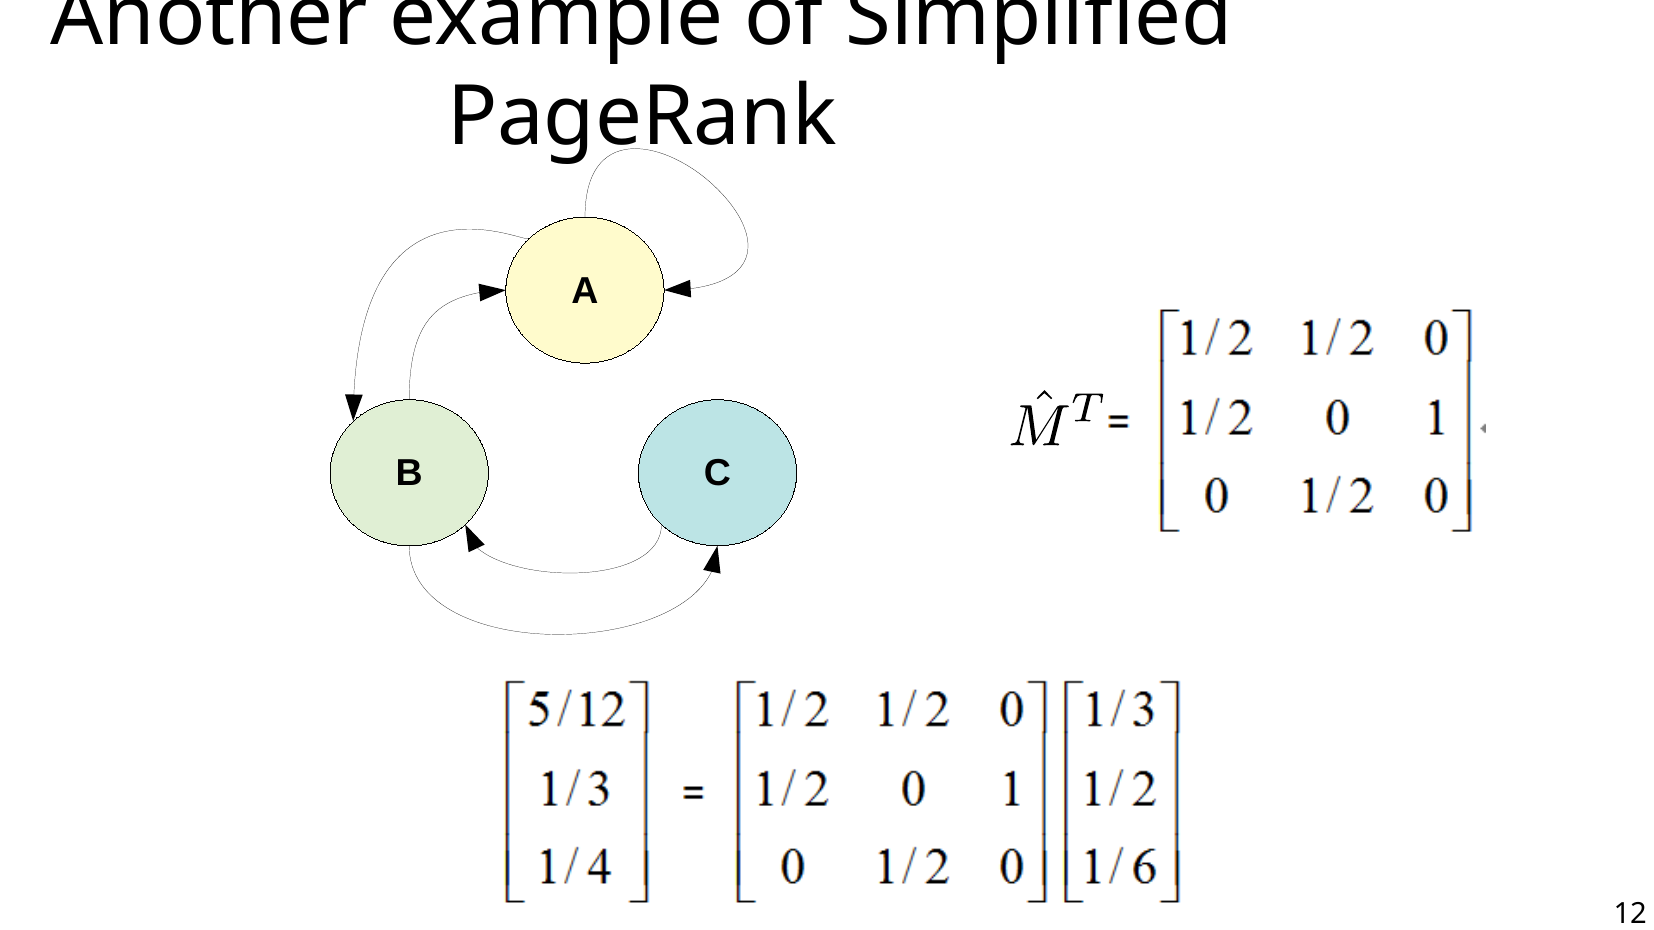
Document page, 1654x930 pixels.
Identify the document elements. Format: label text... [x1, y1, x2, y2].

picture [1038, 284, 1486, 558]
text_box [1008, 390, 1105, 446]
picture [489, 659, 1201, 927]
text_box A [505, 217, 665, 364]
text_box B [330, 399, 489, 546]
text_box C [638, 399, 797, 546]
title Another example of Simplified PageRank [0, 1, 1653, 120]
